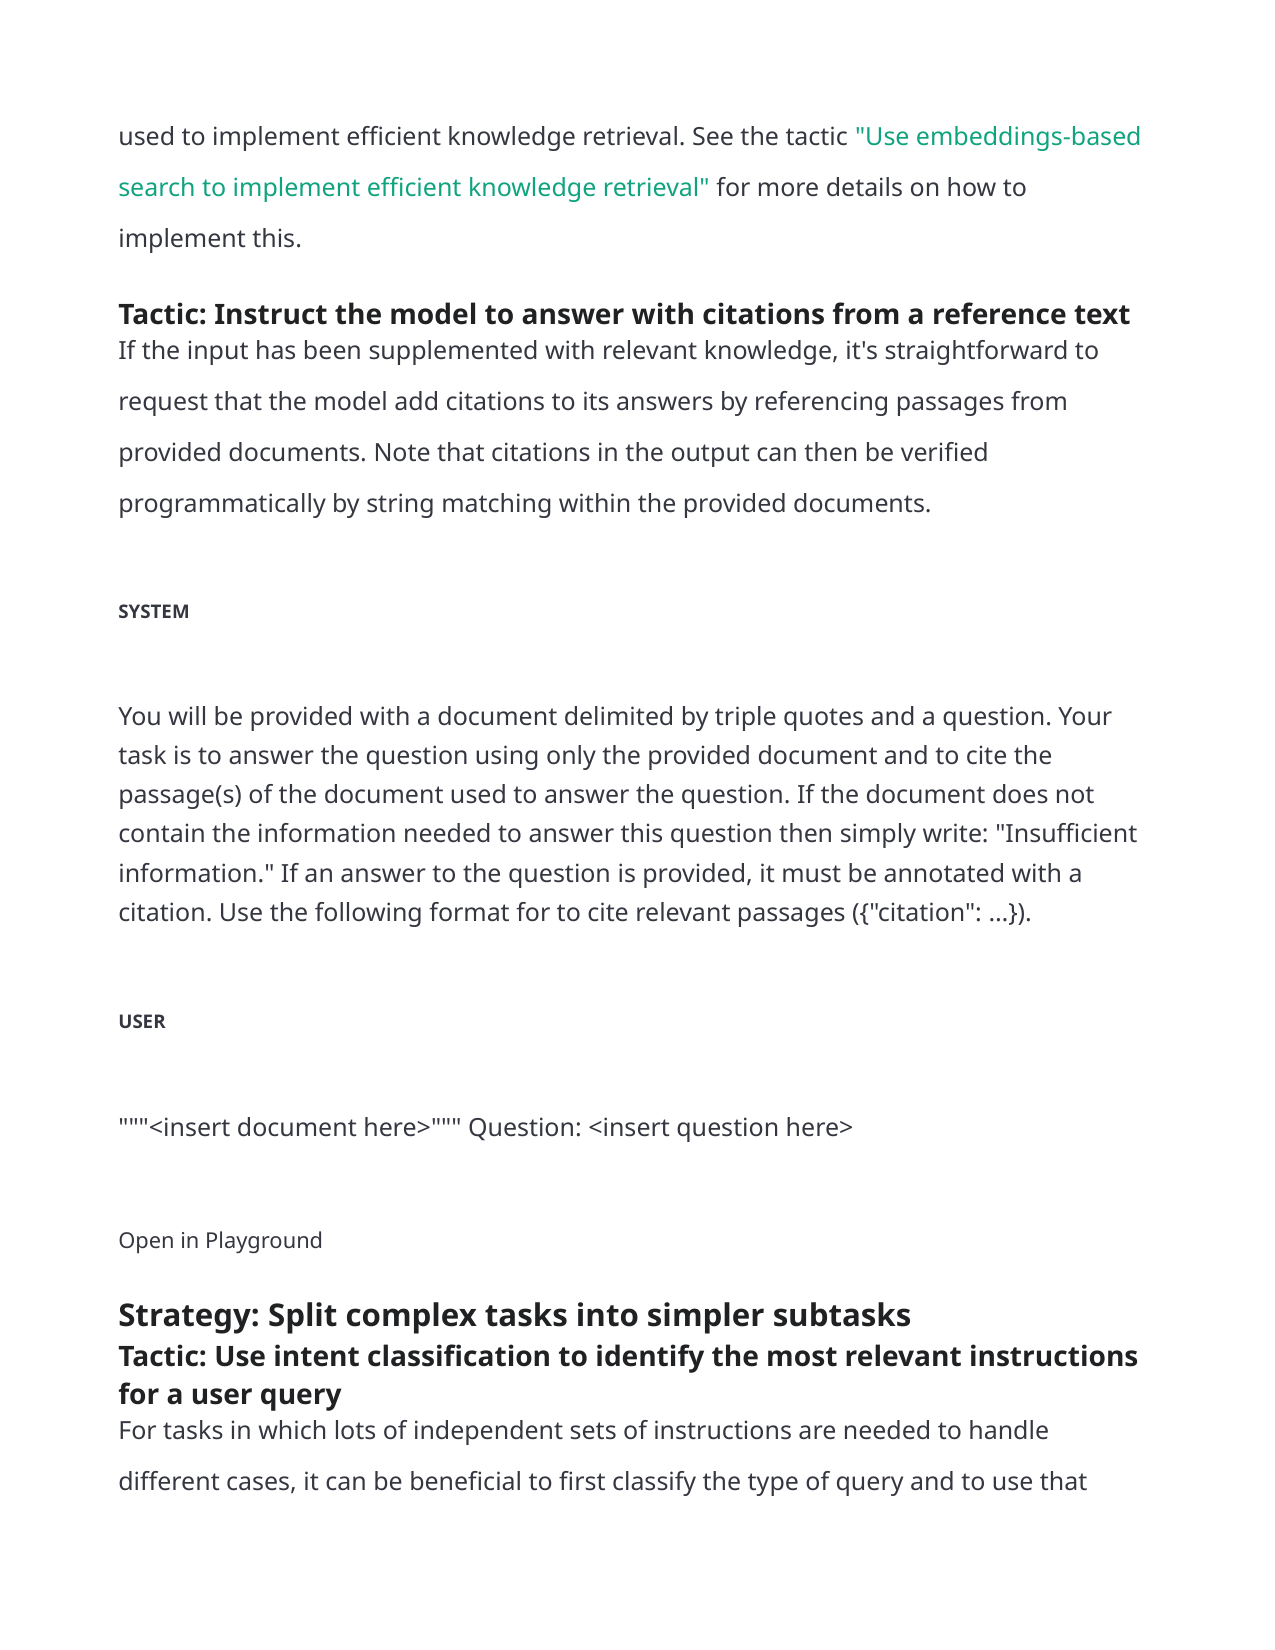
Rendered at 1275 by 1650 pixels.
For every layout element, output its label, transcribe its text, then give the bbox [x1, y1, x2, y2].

text You will be provided with a document delimited by triple quotes and a question. Your task is to answer the question using only the provided document and to cite the passage(s) of the document used to answer the question. If the document does not contain the information needed to answer this question then simply write: "Insufficient information." If an answer to the question is provided, it must be annotated with a citation. Use the following format for to cite relevant passages ({"citation": …}). [118, 699, 1157, 928]
text used to implement efficient knowledge retrieval. See the tactic "Use embeddings-based search to implement efficient knowledge retrieval" for more details on how to implement this. [118, 118, 1157, 254]
subtitle Strategy: Split complex tasks into simpler subtasks [118, 1292, 1157, 1336]
subtitle Tactic: Instruct the model to answer with citations from a reference text [118, 295, 1157, 333]
subtitle Tactic: Use intent classification to identify the most relevant instructions for a user query [118, 1336, 1157, 1412]
text """<insert document here>""" Question: <insert question here> [118, 1109, 1157, 1143]
text If the input has been supplemented with relevant knowledge, it's straightforward to request that the model add citations to its answers by referencing passages from provided documents. Note that citations in the output can then be verified programmatically by string matching within the provided documents. [118, 333, 1157, 520]
text For tasks in which lots of independent sets of instructions are needed to handle different cases, it can be beneficial to first classify the type of query and to use that [118, 1412, 1157, 1498]
text USER [118, 1009, 1157, 1034]
text Open in Playground [118, 1223, 1157, 1254]
text SYSTEM [118, 598, 1157, 624]
